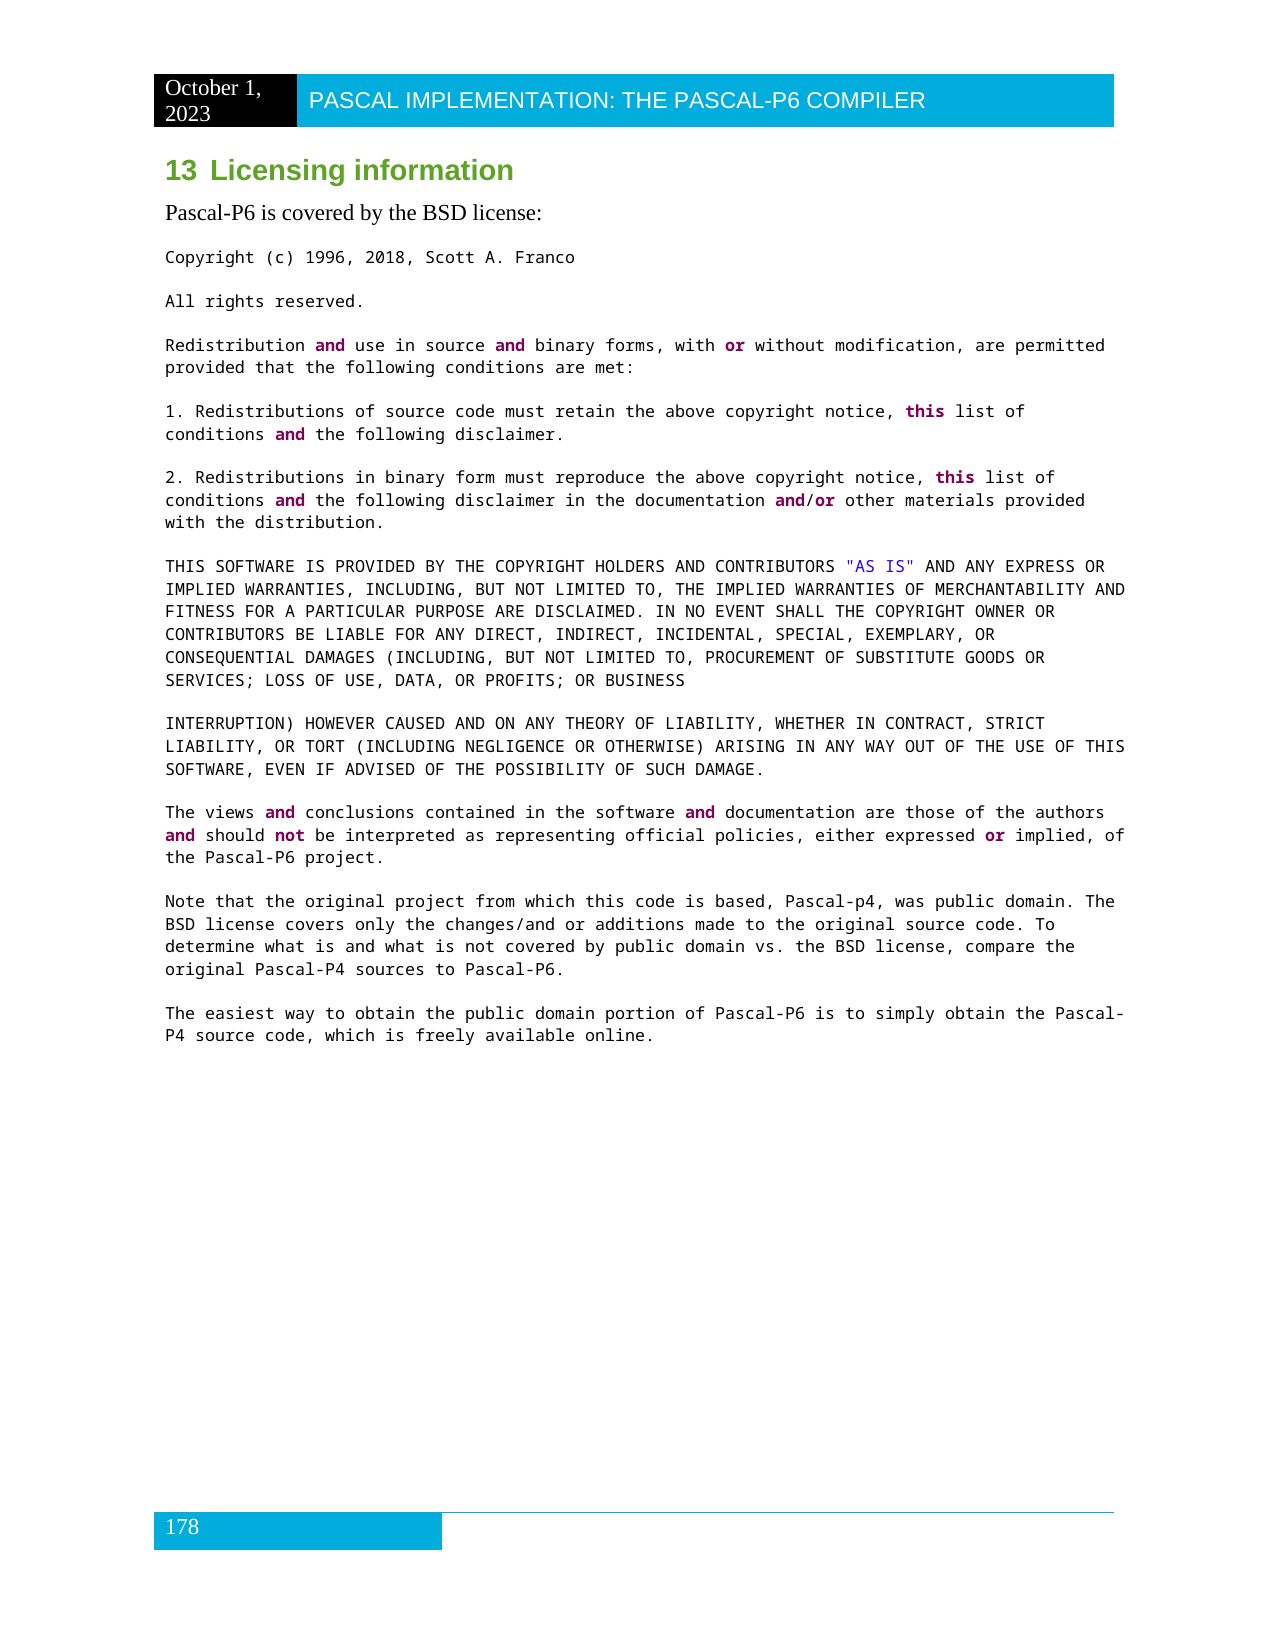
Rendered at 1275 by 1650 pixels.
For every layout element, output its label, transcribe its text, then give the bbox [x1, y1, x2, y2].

text 1. Redistributions of source code must retain the above copyright notice, this list of conditions and the following disclaimer. [165, 399, 1125, 445]
text The easiest way to obtain the public domain portion of Pascal-P6 is to simply obtain the Pascal-P4 source code, which is freely available online. [165, 1001, 1125, 1047]
subtitle Licensing information [165, 153, 1125, 186]
text Note that the original project from which this code is based, Pascal-p4, was public domain. The BSD license covers only the changes/and or additions made to the original source code. To determine what is and what is not covered by public domain vs. the BSD license, compare the original Pascal-P4 sources to Pascal-P6. [165, 890, 1125, 981]
text THIS SOFTWARE IS PROVIDED BY THE COPYRIGHT HOLDERS AND CONTRIBUTORS "AS IS" AND ANY EXPRESS OR IMPLIED WARRANTIES, INCLUDING, BUT NOT LIMITED TO, THE IMPLIED WARRANTIES OF MERCHANTABILITY AND FITNESS FOR A PARTICULAR PURPOSE ARE DISCLAIMED. IN NO EVENT SHALL THE COPYRIGHT OWNER OR CONTRIBUTORS BE LIABLE FOR ANY DIRECT, INDIRECT, INCIDENTAL, SPECIAL, EXEMPLARY, OR CONSEQUENTIAL DAMAGES (INCLUDING, BUT NOT LIMITED TO, PROCUREMENT OF SUBSTITUTE GOODS OR SERVICES; LOSS OF USE, DATA, OR PROFITS; OR BUSINESS [165, 555, 1125, 691]
text Pascal-P6 is covered by the BSD license: [165, 199, 1125, 225]
text Redistribution and use in source and binary forms, with or without modification, are permitted provided that the following conditions are met: [165, 333, 1125, 379]
text 2. Redistributions in binary form must reproduce the above copyright notice, this list of conditions and the following disclaimer in the documentation and/or other materials provided with the distribution. [165, 466, 1125, 534]
text Copyright (c) 1996, 2018, Scott A. Franco [165, 246, 1125, 269]
text All rights reserved. [165, 290, 1125, 312]
text INTERRUPTION) HOWEVER CAUSED AND ON ANY THEORY OF LIABILITY, WHETHER IN CONTRACT, STRICT LIABILITY, OR TORT (INCLUDING NEGLIGENCE OR OTHERWISE) ARISING IN ANY WAY OUT OF THE USE OF THIS SOFTWARE, EVEN IF ADVISED OF THE POSSIBILITY OF SUCH DAMAGE. [165, 712, 1125, 780]
text The views and conclusions contained in the software and documentation are those of the authors and should not be interpreted as representing official policies, either expressed or implied, of the Pascal-P6 project. [165, 801, 1125, 869]
